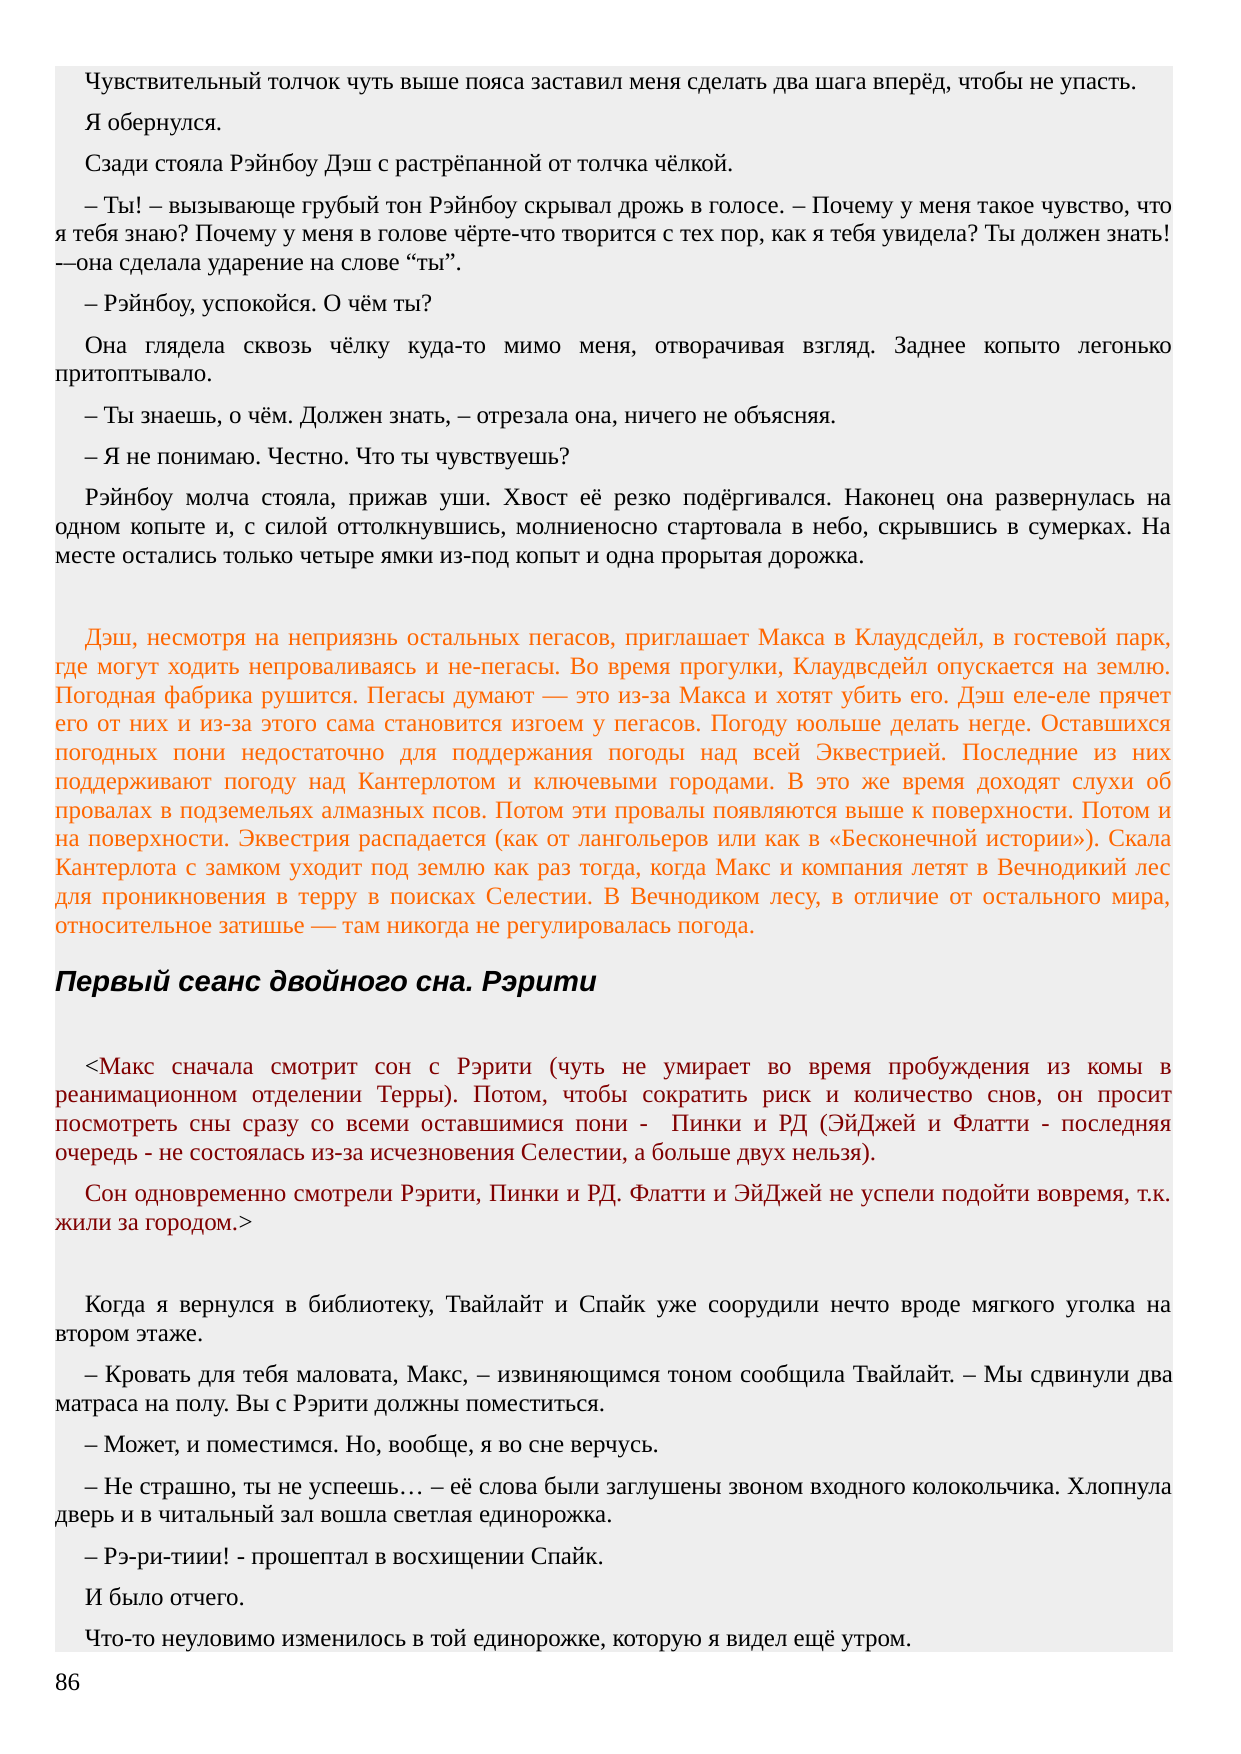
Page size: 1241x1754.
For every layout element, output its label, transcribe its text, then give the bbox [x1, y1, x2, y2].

text Дэш, несмотря на неприязнь остальных пегасов, приглашает Макса в Клаудсдейл, в гостевой парк, где могут ходить непроваливаясь и не-пегасы. Во время прогулки, Клаудвсдейл опускается на землю. Погодная фабрика рушится. Пегасы думают — это из-за Макса и хотят убить его. Дэш еле-еле прячет его от них и из-за этого сама становится изгоем у пегасов. Погоду юольше делать негде. Оставшихся погодных пони недостаточно для поддержания погоды над всей Эквестрией. Последние из них поддерживают погоду над Кантерлотом и ключевыми городами. В это же время доходят слухи об провалах в подземельях алмазных псов. Потом эти провалы появляются выше к поверхности. Потом и на поверхности. Эквестрия распадается (как от лангольеров или как в «Бесконечной истории»). Скала Кантерлота с замком уходит под землю как раз тогда, когда Макс и компания летят в Вечнодикий лес для проникновения в терру в поисках Селестии. В Вечнодиком лесу, в отличие от остального мира, относительное затишье — там никогда не регулировалась погода. [55, 622, 1173, 938]
text Сзади стояла Рэйнбоу Дэш с растрёпанной от толчка чёлкой. [55, 148, 1173, 177]
text – Может, и поместимся. Но, вообще, я во сне верчусь. [55, 1429, 1173, 1458]
text Что-то неуловимо изменилось в той единорожке, которую я видел ещё утром. [55, 1623, 1173, 1652]
text – Ты! – вызывающе грубый тон Рэйнбоу скрывал дрожь в голосе. – Почему у меня такое чувство, что я тебя знаю? Почему у меня в голове чёрте-что творится с тех пор, как я тебя увидела? Ты должен знать! -–она сделала ударение на слове “ты”. [55, 190, 1173, 276]
text – Не страшно, ты не успеешь… – её слова были заглушены звоном входного колокольчика. Хлопнула дверь и в читальный зал вошла светлая единорожка. [55, 1471, 1173, 1528]
text Она глядела сквозь чёлку куда-то мимо меня, отворачивая взгляд. Заднее копыто легонько притоптывало. [55, 330, 1173, 387]
text – Кровать для тебя маловата, Макс, – извиняющимся тоном сообщила Твайлайт. – Мы сдвинули два матраса на полу. Вы с Рэрити должны поместиться. [55, 1359, 1173, 1417]
text Чувствительный толчок чуть выше пояса заставил меня сделать два шага вперёд, чтобы не упасть. [55, 66, 1173, 95]
text И было отчего. [55, 1582, 1173, 1611]
text – Рэйнбоу, успокойся. О чём ты? [55, 288, 1173, 317]
text – Я не понимаю. Честно. Что ты чувствуешь? [55, 441, 1173, 470]
text Я обернулся. [55, 107, 1173, 136]
text Сон одновременно смотрели Рэрити, Пинки и РД. Флатти и ЭйДжей не успели подойти вовремя, т.к. жили за городом.> [55, 1178, 1173, 1236]
subtitle Первый сеанс двойного сна. Рэрити [55, 963, 1173, 997]
text Рэйнбоу молча стояла, прижав уши. Хвост её резко подёргивался. Наконец она развернулась на одном копыте и, с силой оттолкнувшись, молниеносно стартовала в небо, скрывшись в сумерках. На месте остались только четыре ямки из-под копыт и одна прорытая дорожка. [55, 482, 1173, 568]
text <Макс сначала смотрит сон с Рэрити (чуть не умирает во время пробуждения из комы в реанимационном отделении Терры). Потом, чтобы сократить риск и количество снов, он просит посмотреть сны сразу со всеми оставшимися пони - Пинки и РД (ЭйДжей и Флатти - последняя очередь - не состоялась из-за исчезновения Селестии, а больше двух нельзя). [55, 1051, 1173, 1166]
text – Ты знаешь, о чём. Должен знать, – отрезала она, ничего не объясняя. [55, 400, 1173, 428]
text – Рэ-ри-тиии! - прошептал в восхищении Спайк. [55, 1541, 1173, 1569]
text Когда я вернулся в библиотеку, Твайлайт и Спайк уже соорудили нечто вроде мягкого уголка на втором этаже. [55, 1289, 1173, 1347]
